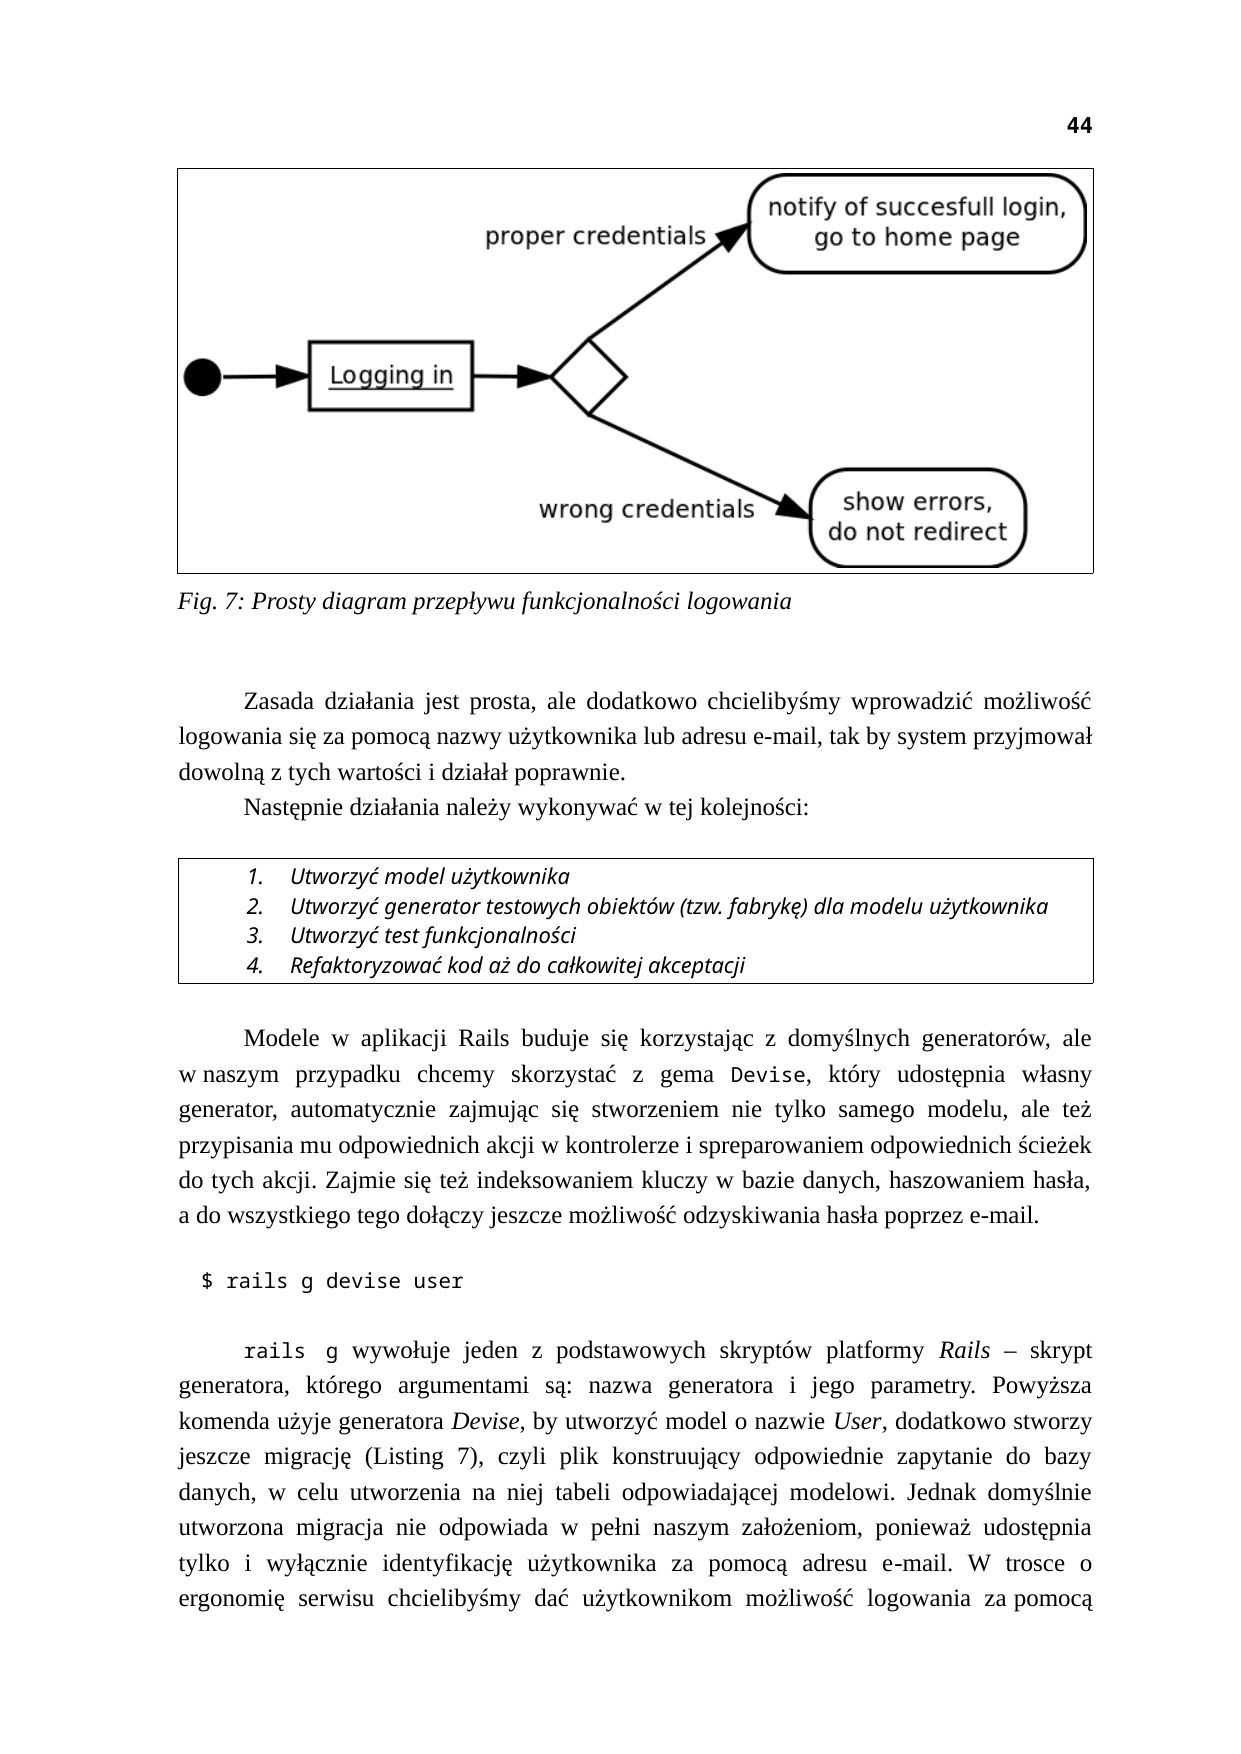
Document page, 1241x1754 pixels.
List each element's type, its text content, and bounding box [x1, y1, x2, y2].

text Następnie działania należy wykonywać w tej kolejności: [178, 787, 1093, 822]
text $ rails g devise user [189, 1266, 1093, 1295]
list Utworzyć model użytkownika [179, 859, 1093, 888]
list Utworzyć test funkcjonalności [179, 917, 1093, 947]
list Utworzyć generator testowych obiektów (tzw. fabrykę) dla modelu użytkownika [179, 888, 1093, 917]
table_header [178, 169, 1093, 573]
picture [182, 173, 1087, 568]
list Refaktoryzować kod aż do całkowitej akceptacji [179, 947, 1093, 983]
text Zasada działania jest prosta, ale dodatkowo chcielibyśmy wprowadzić możliwość logowania się za pomocą nazwy użytkownika lub adresu e-mail, tak by system przyjmował dowolną z tych wartości i działał poprawnie. [178, 681, 1093, 787]
text rails g wywołuje jeden z podstawowych skryptów platformy Rails – skrypt generatora, którego argumentami są: nazwa generatora i jego parametry. Powyższa komenda użyje generatora Devise, by utworzyć model o nazwie User, dodatkowo stworzy jeszcze migrację (Listing 7), czyli plik konstruujący odpowiednie zapytanie do bazy danych, w celu utworzenia na niej tabeli odpowiadającej modelowi. Jednak domyślnie utworzona migracja nie odpowiada w pełni naszym założeniom, ponieważ udostępnia tylko i wyłącznie identyfikację użytkownika za pomocą adresu e‑mail. W trosce o ergonomię serwisu chcielibyśmy dać użytkownikom możliwość logowania za pomocą [178, 1330, 1093, 1613]
text Modele w aplikacji Rails buduje się korzystając z domyślnych generatorów, ale w naszym przypadku chcemy skorzystać z gema Devise, który udostępnia własny generator, automatycznie zajmując się stworzeniem nie tylko samego modelu, ale też przypisania mu odpowiednich akcji w kontrolerze i spreparowaniem odpowiednich ścieżek do tych akcji. Zajmie się też indeksowaniem kluczy w bazie danych, haszowaniem hasła, a do wszystkiego tego dołączy jeszcze możliwość odzyskiwania hasła poprzez e-mail. [178, 1018, 1093, 1231]
text Fig. 7: Prosty diagram przepływu funkcjonalności logowania [177, 586, 1093, 614]
